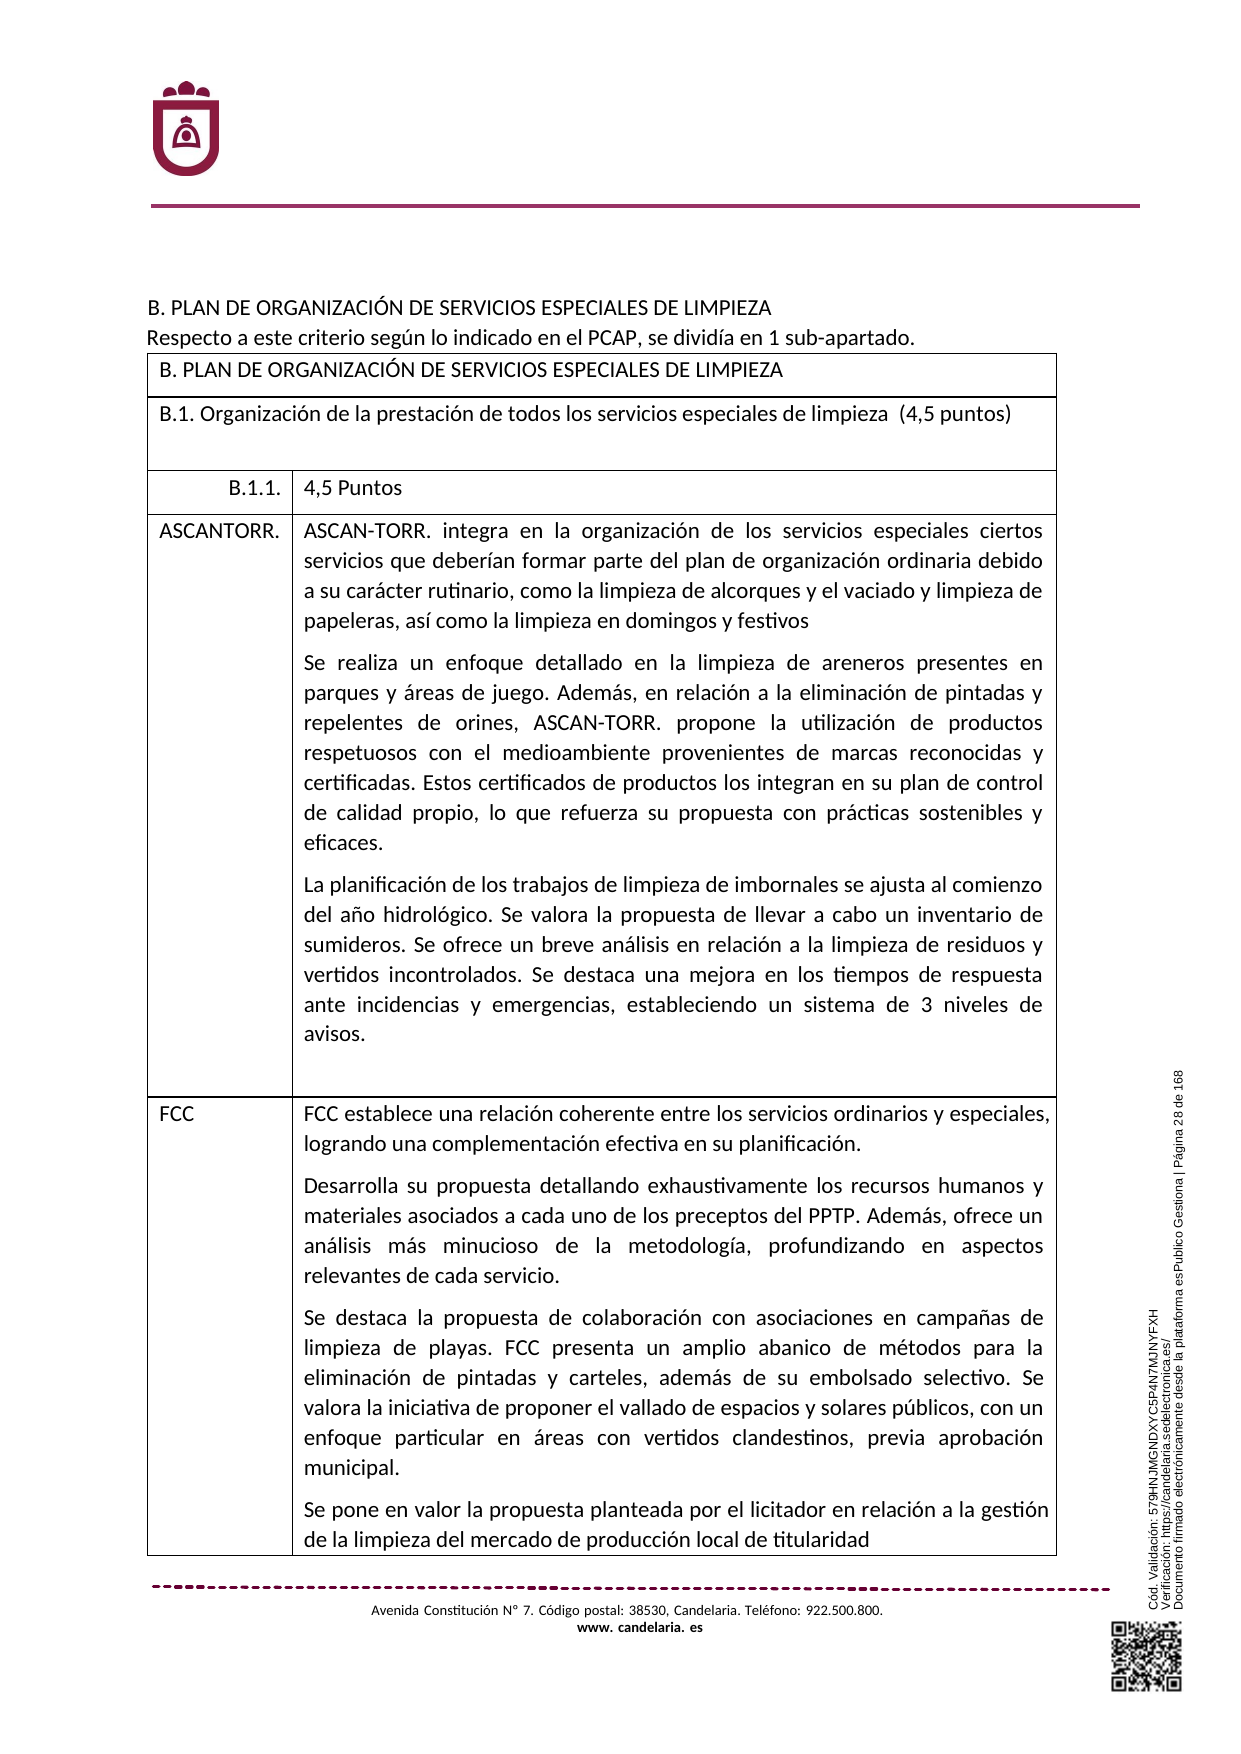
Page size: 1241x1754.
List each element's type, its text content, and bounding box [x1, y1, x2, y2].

table_cell FCC establece una relación coherente entre los servicios ordinarios y especiales, logrando una complementación efectiva en su planificación. Desarrolla su propuesta detallando exhaustivamente los recursos humanos y materiales asociados a cada uno de los preceptos del PPTP. Además, ofrece un análisis más minucioso de la metodología, profundizando en aspectos relevantes de cada servicio. Se destaca la propuesta de colaboración con asociaciones en campañas de limpieza de playas. FCC presenta un amplio abanico de métodos para la eliminación de pintadas y carteles, además de su embolsado selectivo. Se valora la iniciativa de proponer el vallado de espacios y solares públicos, con un enfoque particular en áreas con vertidos clandestinos, previa aprobación municipal. Se pone en valor la propuesta planteada por el licitador en relación a la gestión de la limpieza del mercado de producción local de titularidad [293, 1098, 1056, 1555]
table_cell ASCAN-TORR. integra en la organización de los servicios especiales ciertos servicios que deberían formar parte del plan de organización ordinaria debido a su carácter rutinario, como la limpieza de alcorques y el vaciado y limpieza de papeleras, así como la limpieza en domingos y festivos Se realiza un enfoque detallado en la limpieza de areneros presentes en parques y áreas de juego. Además, en relación a la eliminación de pintadas y repelentes de orines, ASCAN-TORR. propone la utilización de productos respetuosos con el medioambiente provenientes de marcas reconocidas y certificadas. Estos certificados de productos los integran en su plan de control de calidad propio, lo que refuerza su propuesta con prácticas sostenibles y eficaces. La planificación de los trabajos de limpieza de imbornales se ajusta al comienzo del año hidrológico. Se valora la propuesta de llevar a cabo un inventario de sumideros. Se ofrece un breve análisis en relación a la limpieza de residuos y vertidos incontrolados. Se destaca una mejora en los tiempos de respuesta ante incidencias y emergencias, estableciendo un sistema de 3 niveles de avisos. [293, 515, 1056, 1096]
text Respecto a este criterio según lo indicado en el PCAP, se dividía en 1 sub-apartado. [146, 323, 1144, 350]
table_cell FCC [148, 1098, 292, 1555]
table_cell B.1. Organización de la prestación de todos los servicios especiales de limpieza (4,5 puntos) [148, 398, 1056, 470]
subtitle B. PLAN DE ORGANIZACIÓN DE SERVICIOS ESPECIALES DE LIMPIEZA [147, 293, 1144, 321]
table_header B. PLAN DE ORGANIZACIÓN DE SERVICIOS ESPECIALES DE LIMPIEZA [148, 354, 1056, 396]
table_cell B.1.1. [148, 471, 292, 514]
table_cell 4,5 Puntos [293, 471, 1056, 514]
table_cell ASCANTORR. [148, 515, 292, 1096]
